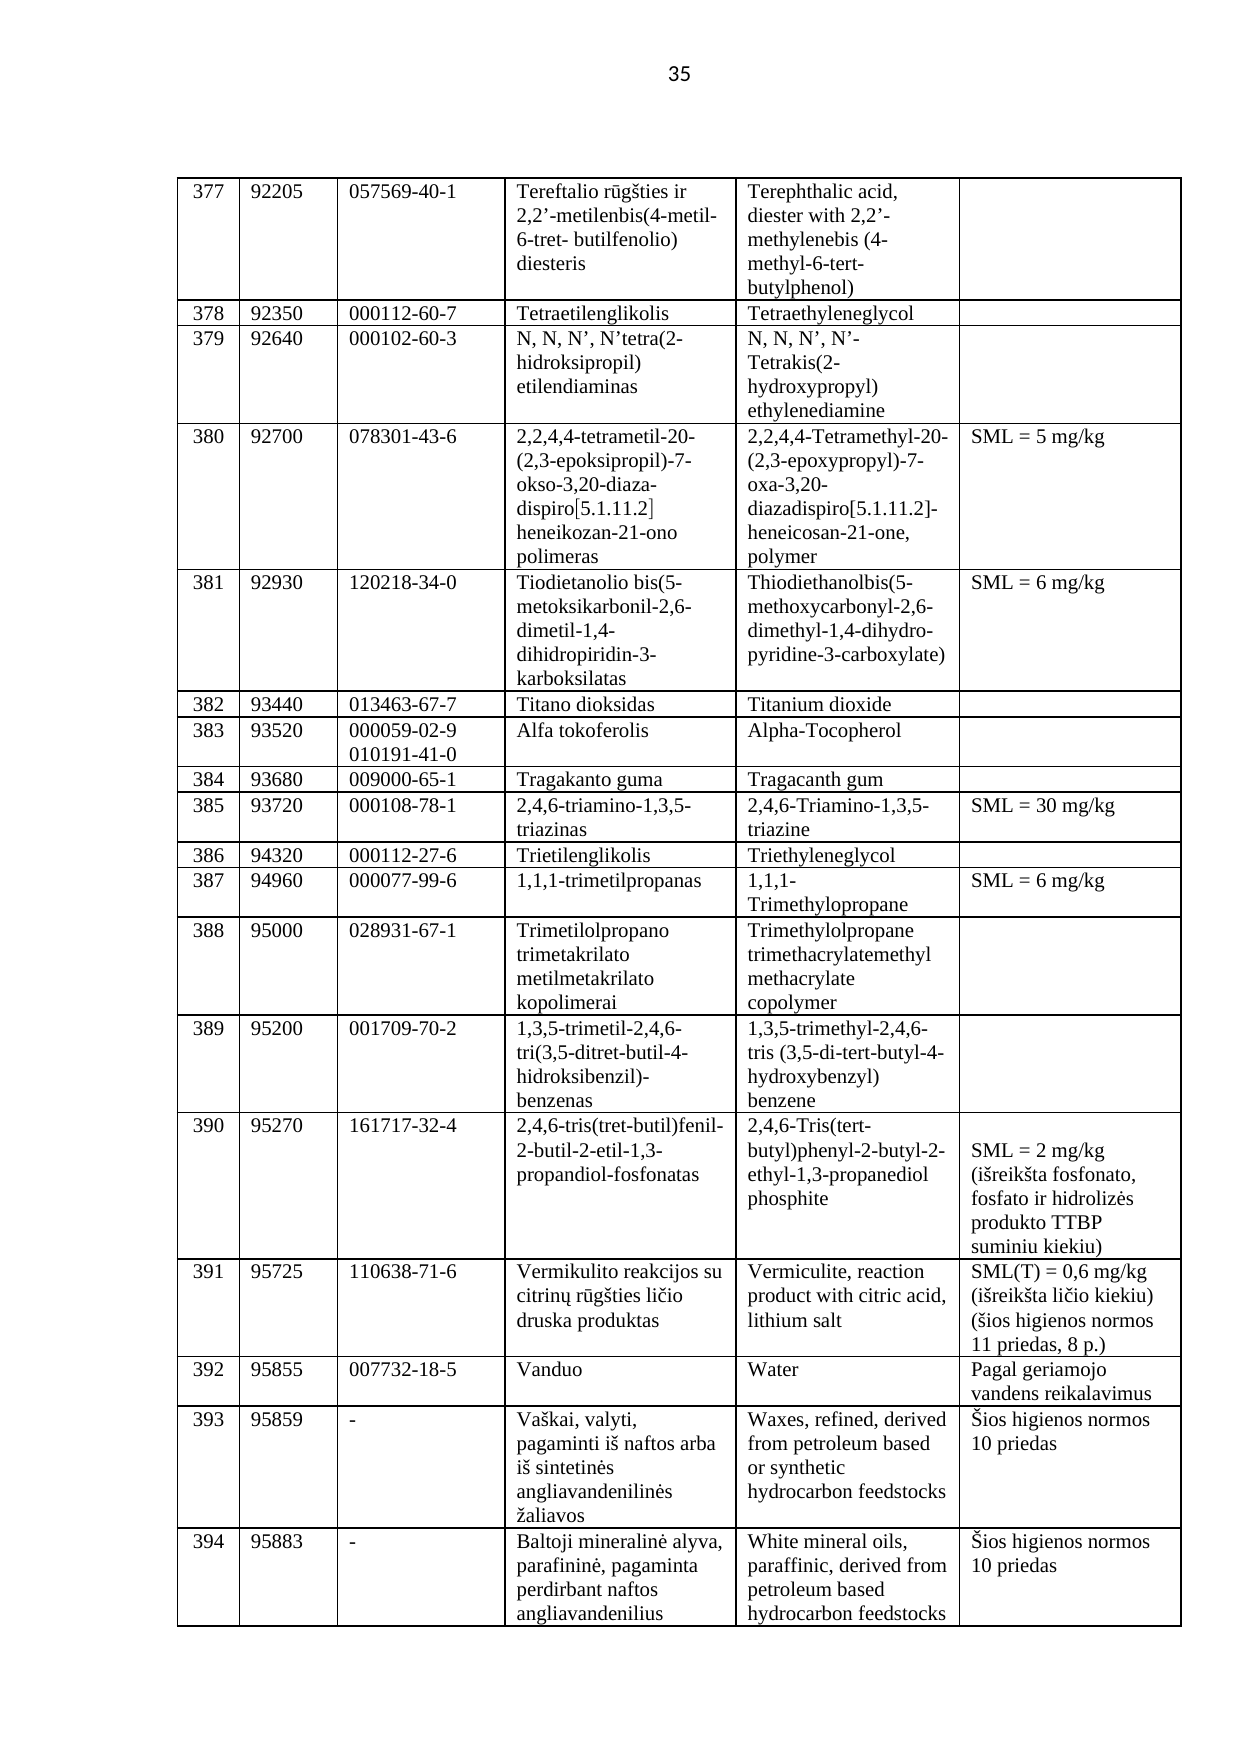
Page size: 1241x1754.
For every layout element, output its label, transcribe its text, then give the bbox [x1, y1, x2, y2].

table_cell 120218-34-0 [338, 570, 504, 690]
table_cell 057569-40-1 [338, 179, 504, 299]
table_cell Tiodietanolio bis(5-metoksikarbonil-2,6-dimetil-1,4-dihidropiridin-3-karboksilatas [506, 570, 735, 690]
table_cell White mineral oils, paraffinic, derived from petroleum based hydrocarbon feedstocks [737, 1529, 959, 1625]
table_cell 95859 [240, 1407, 337, 1527]
table_cell 2,4,6-triamino-1,3,5-triazinas [506, 793, 735, 841]
table_cell 93680 [240, 767, 337, 791]
table_cell Terephthalic acid, diester with 2,2’-methylenebis (4-methyl-6-tert-butylphenol) [737, 179, 959, 299]
table_cell [960, 718, 1180, 766]
table_cell SML = 30 mg/kg [960, 793, 1180, 841]
table_cell 385 [178, 793, 239, 841]
table_cell Alfa tokoferolis [506, 718, 735, 766]
table_cell 2,2,4,4-Tetramethyl-20-(2,3-epoxypropyl)-7-oxa-3,20-diazadispiro[5.1.11.2]-heneicosan-21-one, polymer [737, 424, 959, 568]
table_cell 000077-99-6 [338, 868, 504, 916]
table_cell [960, 767, 1180, 791]
table_cell SML(T) = 0,6 mg/kg (išreikšta ličio kiekiu) (šios higienos normos 11 priedas, 8 p.) [960, 1260, 1180, 1356]
table_cell Vermikulito reakcijos su citrinų rūgšties ličio druska produktas [506, 1260, 735, 1356]
table_cell SML = 6 mg/kg [960, 570, 1180, 690]
table_cell 382 [178, 692, 239, 716]
table_cell Vaškai, valyti, pagaminti iš naftos arba iš sintetinės angliavandenilinės žaliavos [506, 1407, 735, 1527]
table_cell 380 [178, 424, 239, 568]
table_cell 384 [178, 767, 239, 791]
table_cell Triethyleneglycol [737, 843, 959, 867]
table_cell 377 [178, 179, 239, 299]
table_cell 389 [178, 1016, 239, 1112]
table_cell 92350 [240, 301, 337, 325]
table_cell 161717-32-4 [338, 1113, 504, 1258]
table_cell Vanduo [506, 1357, 735, 1405]
table_cell [960, 301, 1180, 325]
table_cell - [338, 1529, 504, 1625]
table_cell [960, 326, 1180, 422]
table_cell 392 [178, 1357, 239, 1405]
table_cell [960, 179, 1180, 299]
table_cell 1,1,1-trimetilpropanas [506, 868, 735, 916]
table_cell 378 [178, 301, 239, 325]
table_cell 95725 [240, 1260, 337, 1356]
table_cell Tragakanto guma [506, 767, 735, 791]
table_cell 95270 [240, 1113, 337, 1258]
table_cell 95200 [240, 1016, 337, 1112]
table_cell 000059-02-9 010191-41-0 [338, 718, 504, 766]
table_cell 000112-27-6 [338, 843, 504, 867]
table_cell SML = 6 mg/kg [960, 868, 1180, 916]
table_cell 386 [178, 843, 239, 867]
table_cell 92930 [240, 570, 337, 690]
table_cell Šios higienos normos 10 priedas [960, 1529, 1180, 1625]
table_cell [960, 1016, 1180, 1112]
table_cell 92640 [240, 326, 337, 422]
table_cell [960, 843, 1180, 867]
table_cell 000102-60-3 [338, 326, 504, 422]
table_cell 2,2,4,4-tetrametil-20-(2,3-epoksipropil)-7-okso-3,20-diaza-dispiro5.1.11.2 heneikozan-21-ono polimeras [506, 424, 735, 568]
table_cell 2,4,6-tris(tret-butil)fenil-2-butil-2-etil-1,3-propandiol-fosfonatas [506, 1113, 735, 1258]
table_cell Trietilenglikolis [506, 843, 735, 867]
table_cell 110638-71-6 [338, 1260, 504, 1356]
table_cell - [338, 1407, 504, 1527]
table_cell 1,3,5-trimetil-2,4,6-tri(3,5-ditret-butil-4-hidroksibenzil)-benzenas [506, 1016, 735, 1112]
table_cell 028931-67-1 [338, 918, 504, 1014]
table_cell Tereftalio rūgšties ir 2,2’-metilenbis(4-metil-6-tret- butilfenolio) diesteris [506, 179, 735, 299]
table_cell Waxes, refined, derived from petroleum based or synthetic hydrocarbon feedstocks [737, 1407, 959, 1527]
table_cell 394 [178, 1529, 239, 1625]
table_cell N, N, N’, N’-Tetrakis(2-hydroxypropyl) ethylenediamine [737, 326, 959, 422]
table_cell 387 [178, 868, 239, 916]
table_cell Titanium dioxide [737, 692, 959, 716]
table_cell 391 [178, 1260, 239, 1356]
table_cell 95000 [240, 918, 337, 1014]
table_cell 93440 [240, 692, 337, 716]
table_cell Tragacanth gum [737, 767, 959, 791]
table_cell 390 [178, 1113, 239, 1258]
table_cell 381 [178, 570, 239, 690]
table_cell 009000-65-1 [338, 767, 504, 791]
table_cell 95883 [240, 1529, 337, 1625]
table_cell Titano dioksidas [506, 692, 735, 716]
table_cell [960, 918, 1180, 1014]
table_cell 000112-60-7 [338, 301, 504, 325]
table_cell 007732-18-5 [338, 1357, 504, 1405]
table_cell Pagal geriamojo vandens reikalavimus [960, 1357, 1180, 1405]
table_cell 93720 [240, 793, 337, 841]
table_cell 93520 [240, 718, 337, 766]
table_cell 92205 [240, 179, 337, 299]
table_cell 92700 [240, 424, 337, 568]
table_cell 94320 [240, 843, 337, 867]
table_cell 94960 [240, 868, 337, 916]
table_cell 078301-43-6 [338, 424, 504, 568]
table_cell 1,1,1-Trimethylopropane [737, 868, 959, 916]
table_cell 388 [178, 918, 239, 1014]
table_cell 2,4,6-Tris(tert-butyl)phenyl-2-butyl-2-ethyl-1,3-propanediol phosphite [737, 1113, 959, 1258]
table_cell Vermiculite, reaction product with citric acid, lithium salt [737, 1260, 959, 1356]
table_cell 013463-67-7 [338, 692, 504, 716]
table_cell 001709-70-2 [338, 1016, 504, 1112]
table_cell 000108-78-1 [338, 793, 504, 841]
table_cell 2,4,6-Triamino-1,3,5-triazine [737, 793, 959, 841]
table_cell [960, 692, 1180, 716]
table_cell Alpha-Tocopherol [737, 718, 959, 766]
table_cell 379 [178, 326, 239, 422]
table_cell 383 [178, 718, 239, 766]
table_cell Baltoji mineralinė alyva, parafininė, pagaminta perdirbant naftos angliavandenilius [506, 1529, 735, 1625]
table_cell Water [737, 1357, 959, 1405]
table_cell Tetraethyleneglycol [737, 301, 959, 325]
table_cell 393 [178, 1407, 239, 1527]
table_cell N, N, N’, N’tetra(2-hidroksipropil) etilendiaminas [506, 326, 735, 422]
table_cell SML = 5 mg/kg [960, 424, 1180, 568]
table_cell 95855 [240, 1357, 337, 1405]
table_cell 1,3,5-trimethyl-2,4,6-tris (3,5-di-tert-butyl-4-hydroxybenzyl) benzene [737, 1016, 959, 1112]
table_cell SML = 2 mg/kg (išreikšta fosfonato, fosfato ir hidrolizės produkto TTBP suminiu kiekiu) [960, 1113, 1180, 1258]
table_cell Šios higienos normos 10 priedas [960, 1407, 1180, 1527]
table_cell Thiodiethanolbis(5-methoxycarbonyl-2,6-dimethyl-1,4-dihydro-pyridine-3-carboxylate) [737, 570, 959, 690]
table_cell Tetraetilenglikolis [506, 301, 735, 325]
